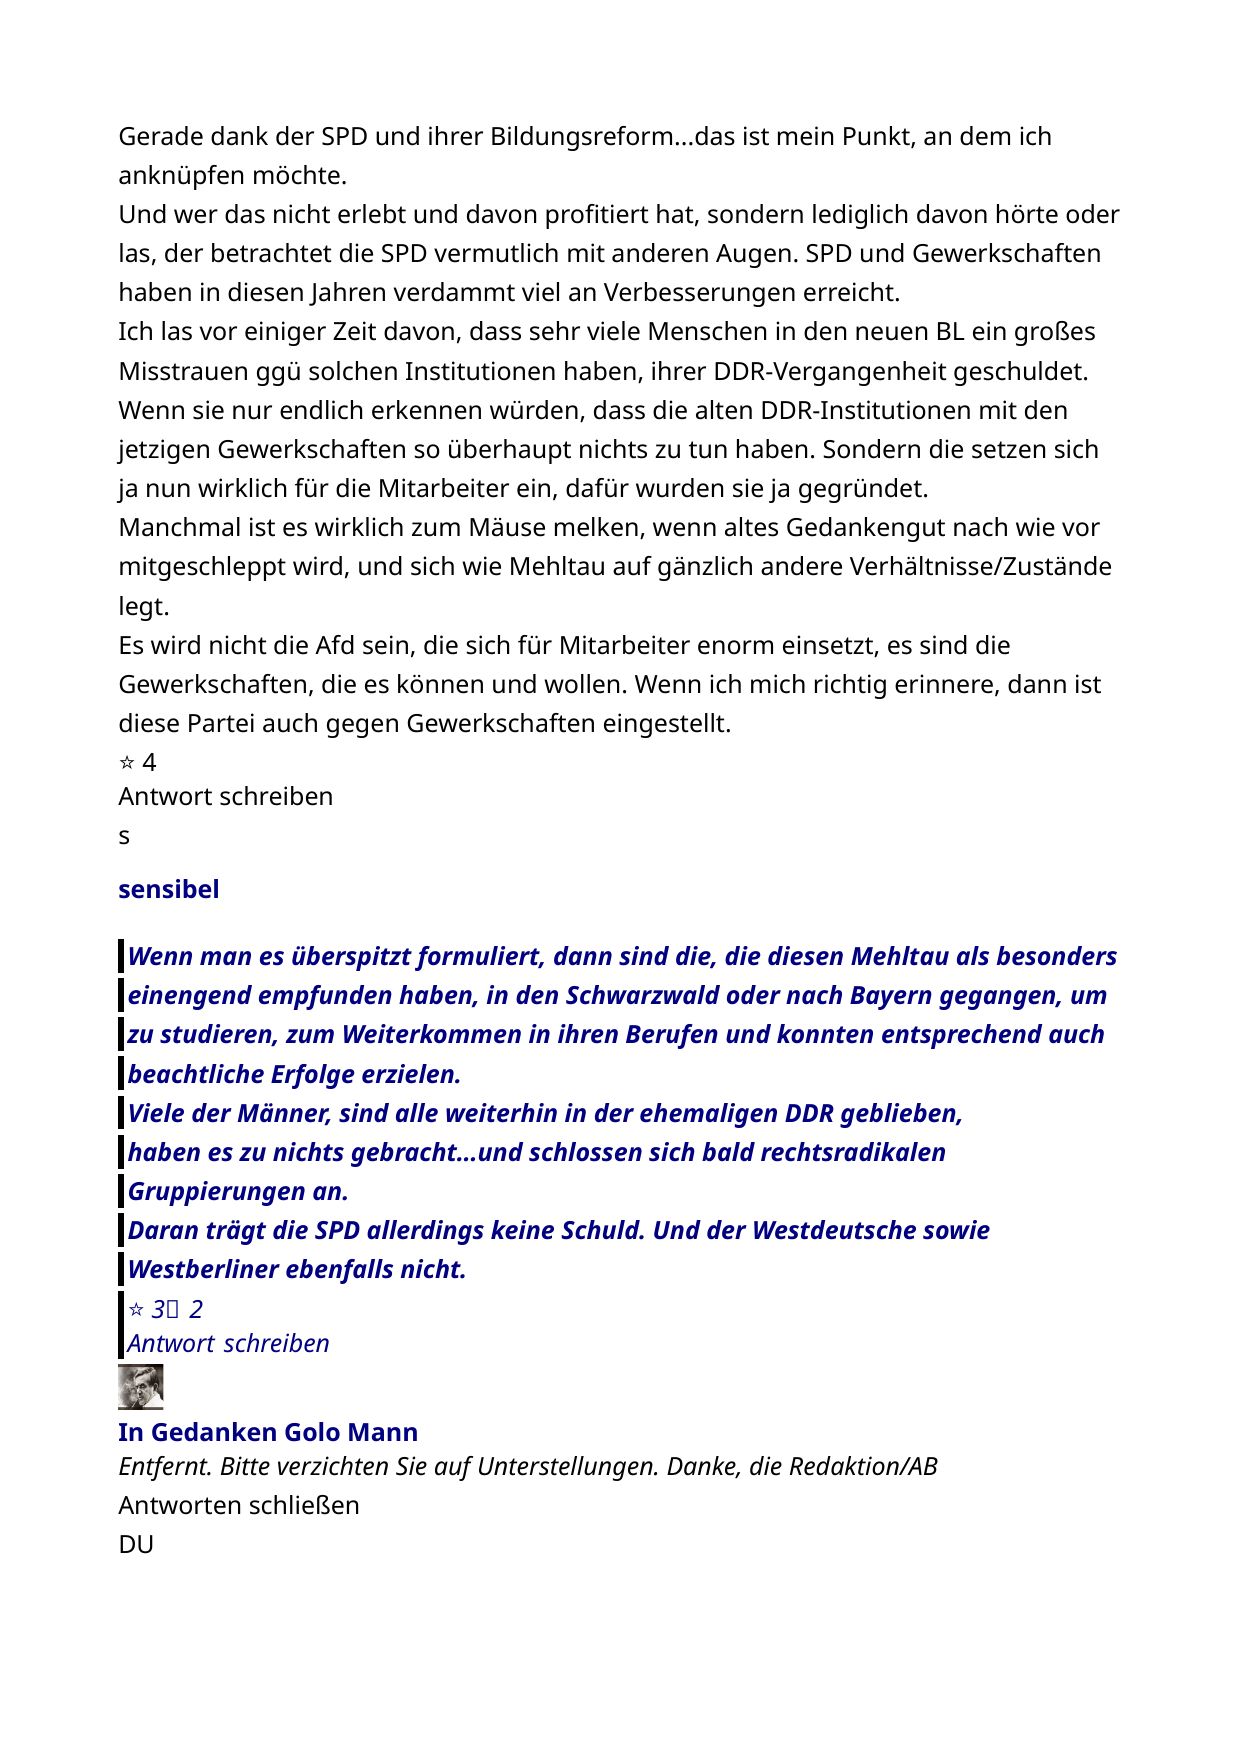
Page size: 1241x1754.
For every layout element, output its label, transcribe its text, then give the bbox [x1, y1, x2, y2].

text Manchmal ist es wirklich zum Mäuse melken, wenn altes Gedankengut nach wie vor mitgeschleppt wird, und sich wie Mehltau auf gänzlich andere Verhältnisse/Zustände legt. [118, 510, 1122, 622]
subtitle In Gedanken Golo Mann [118, 1414, 1122, 1448]
text Ich las vor einiger Zeit davon, dass sehr viele Menschen in den neuen BL ein großes Misstrauen ggü solchen Institutionen haben, ihrer DDR-Vergangenheit geschuldet. Wenn sie nur endlich erkennen würden, dass die alten DDR-Institutionen mit den jetzigen Gewerkschaften so überhaupt nichts zu tun haben. Sondern die setzen sich ja nun wirklich für die Mitarbeiter ein, dafür wurden sie ja gegründet. [118, 314, 1122, 505]
text Gerade dank der SPD und ihrer Bildungsreform...das ist mein Punkt, an dem ich anknüpfen möchte. [118, 118, 1122, 191]
text s [118, 818, 1122, 852]
text Und wer das nicht erlebt und davon profitiert hat, sondern lediglich davon hörte oder las, der betrachtet die SPD vermutlich mit anderen Augen. SPD und Gewerkschaften haben in diesen Jahren verdammt viel an Verbesserungen erreicht. [118, 196, 1122, 309]
text Daran trägt die SPD allerdings keine Schuld. Und der Westdeutsche sowie Westberliner ebenfalls nicht. [118, 1213, 1122, 1286]
text Gruppierungen an. [124, 1174, 1122, 1208]
picture [118, 1364, 164, 1410]
text haben es zu nichts gebracht…und schlossen sich bald rechtsradikalen [124, 1135, 1122, 1169]
text ⭐️ 3🙁 2 [124, 1291, 1122, 1325]
text ⭐️ 4 [118, 745, 1122, 779]
text Antwort schreiben [124, 1325, 1122, 1359]
text Es wird nicht die Afd sein, die sich für Mitarbeiter enorm einsetzt, es sind die Gewerkschaften, die es können und wollen. Wenn ich mich richtig erinnere, dann ist diese Partei auch gegen Gewerkschaften eingestellt. [118, 627, 1122, 740]
text Wenn man es überspitzt formuliert, dann sind die, die diesen Mehltau als besonders einengend empfunden haben, in den Schwarzwald oder nach Bayern gegangen, um zu studieren, zum Weiterkommen in ihren Berufen und konnten entsprechend auch beachtliche Erfolge erzielen. [118, 939, 1122, 1090]
subtitle sensibel [118, 872, 1122, 906]
text Viele der Männer, sind alle weiterhin in der ehemaligen DDR geblieben, [124, 1096, 1122, 1129]
text Entfernt. Bitte verzichten Sie auf Unterstellungen. Danke, die Redaktion/AB [118, 1448, 1122, 1482]
text Antworten schließen [118, 1487, 1122, 1521]
text DU [118, 1527, 1122, 1561]
text Antwort schreiben [118, 779, 1122, 813]
